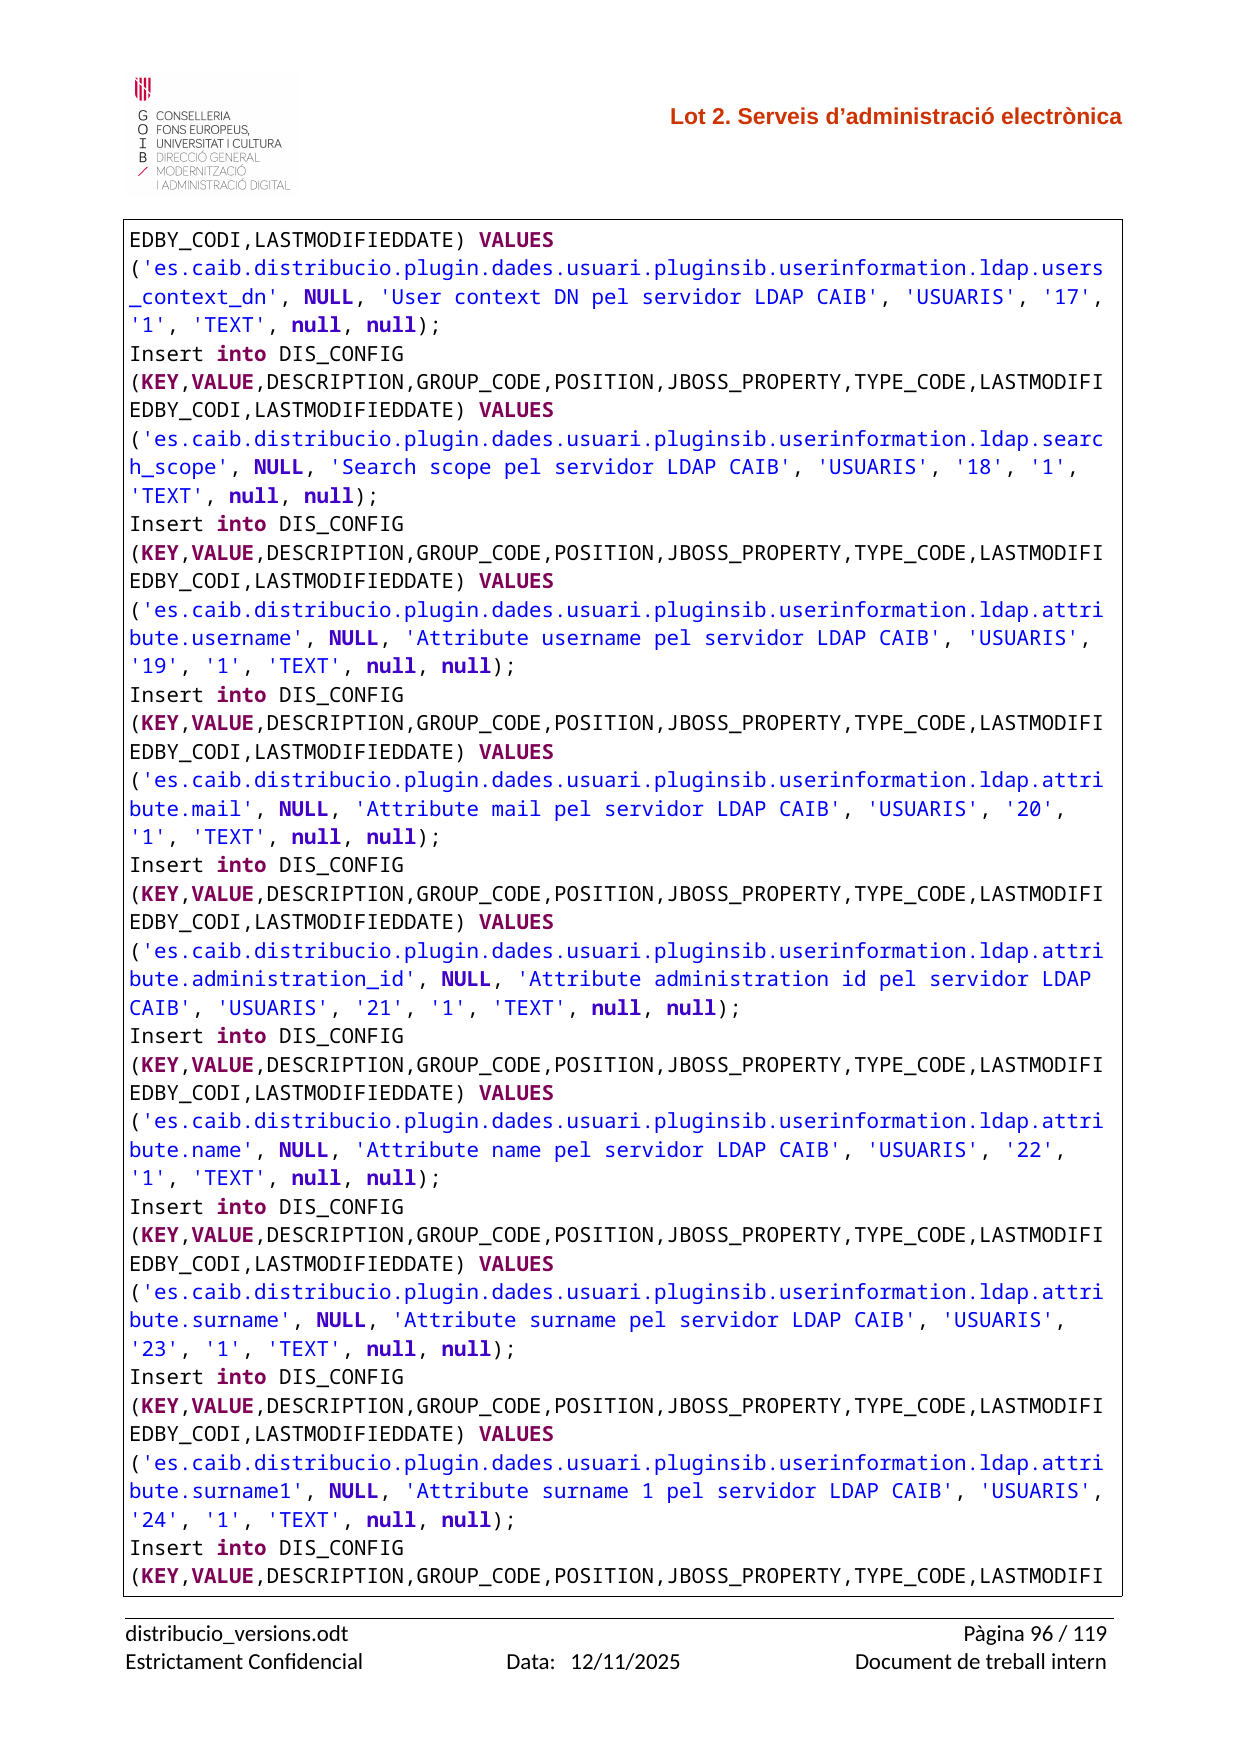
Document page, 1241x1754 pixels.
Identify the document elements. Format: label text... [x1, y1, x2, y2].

picture [126, 70, 299, 197]
table_header EDBY_CODI,LASTMODIFIEDDATE) VALUES ('es.caib.distribucio.plugin.dades.usuari.pluginsib.userinformation.ldap.users_context_dn', NULL, 'User context DN pel servidor LDAP CAIB', 'USUARIS', '17', '1', 'TEXT', null, null); Insert into DIS_CONFIG (KEY,VALUE,DESCRIPTION,GROUP_CODE,POSITION,JBOSS_PROPERTY,TYPE_CODE,LASTMODIFIEDBY_CODI,LASTMODIFIEDDATE) VALUES ('es.caib.distribucio.plugin.dades.usuari.pluginsib.userinformation.ldap.search_scope', NULL, 'Search scope pel servidor LDAP CAIB', 'USUARIS', '18', '1', 'TEXT', null, null); Insert into DIS_CONFIG (KEY,VALUE,DESCRIPTION,GROUP_CODE,POSITION,JBOSS_PROPERTY,TYPE_CODE,LASTMODIFIEDBY_CODI,LASTMODIFIEDDATE) VALUES ('es.caib.distribucio.plugin.dades.usuari.pluginsib.userinformation.ldap.attribute.username', NULL, 'Attribute username pel servidor LDAP CAIB', 'USUARIS', '19', '1', 'TEXT', null, null); Insert into DIS_CONFIG (KEY,VALUE,DESCRIPTION,GROUP_CODE,POSITION,JBOSS_PROPERTY,TYPE_CODE,LASTMODIFIEDBY_CODI,LASTMODIFIEDDATE) VALUES ('es.caib.distribucio.plugin.dades.usuari.pluginsib.userinformation.ldap.attribute.mail', NULL, 'Attribute mail pel servidor LDAP CAIB', 'USUARIS', '20', '1', 'TEXT', null, null); Insert into DIS_CONFIG (KEY,VALUE,DESCRIPTION,GROUP_CODE,POSITION,JBOSS_PROPERTY,TYPE_CODE,LASTMODIFIEDBY_CODI,LASTMODIFIEDDATE) VALUES ('es.caib.distribucio.plugin.dades.usuari.pluginsib.userinformation.ldap.attribute.administration_id', NULL, 'Attribute administration id pel servidor LDAP CAIB', 'USUARIS', '21', '1', 'TEXT', null, null); Insert into DIS_CONFIG (KEY,VALUE,DESCRIPTION,GROUP_CODE,POSITION,JBOSS_PROPERTY,TYPE_CODE,LASTMODIFIEDBY_CODI,LASTMODIFIEDDATE) VALUES ('es.caib.distribucio.plugin.dades.usuari.pluginsib.userinformation.ldap.attribute.name', NULL, 'Attribute name pel servidor LDAP CAIB', 'USUARIS', '22', '1', 'TEXT', null, null); Insert into DIS_CONFIG (KEY,VALUE,DESCRIPTION,GROUP_CODE,POSITION,JBOSS_PROPERTY,TYPE_CODE,LASTMODIFIEDBY_CODI,LASTMODIFIEDDATE) VALUES ('es.caib.distribucio.plugin.dades.usuari.pluginsib.userinformation.ldap.attribute.surname', NULL, 'Attribute surname pel servidor LDAP CAIB', 'USUARIS', '23', '1', 'TEXT', null, null); Insert into DIS_CONFIG (KEY,VALUE,DESCRIPTION,GROUP_CODE,POSITION,JBOSS_PROPERTY,TYPE_CODE,LASTMODIFIEDBY_CODI,LASTMODIFIEDDATE) VALUES ('es.caib.distribucio.plugin.dades.usuari.pluginsib.userinformation.ldap.attribute.surname1', NULL, 'Attribute surname 1 pel servidor LDAP CAIB', 'USUARIS', '24', '1', 'TEXT', null, null); Insert into DIS_CONFIG (KEY,VALUE,DESCRIPTION,GROUP_CODE,POSITION,JBOSS_PROPERTY,TYPE_CODE,LASTMODIFI [124, 220, 1122, 1596]
